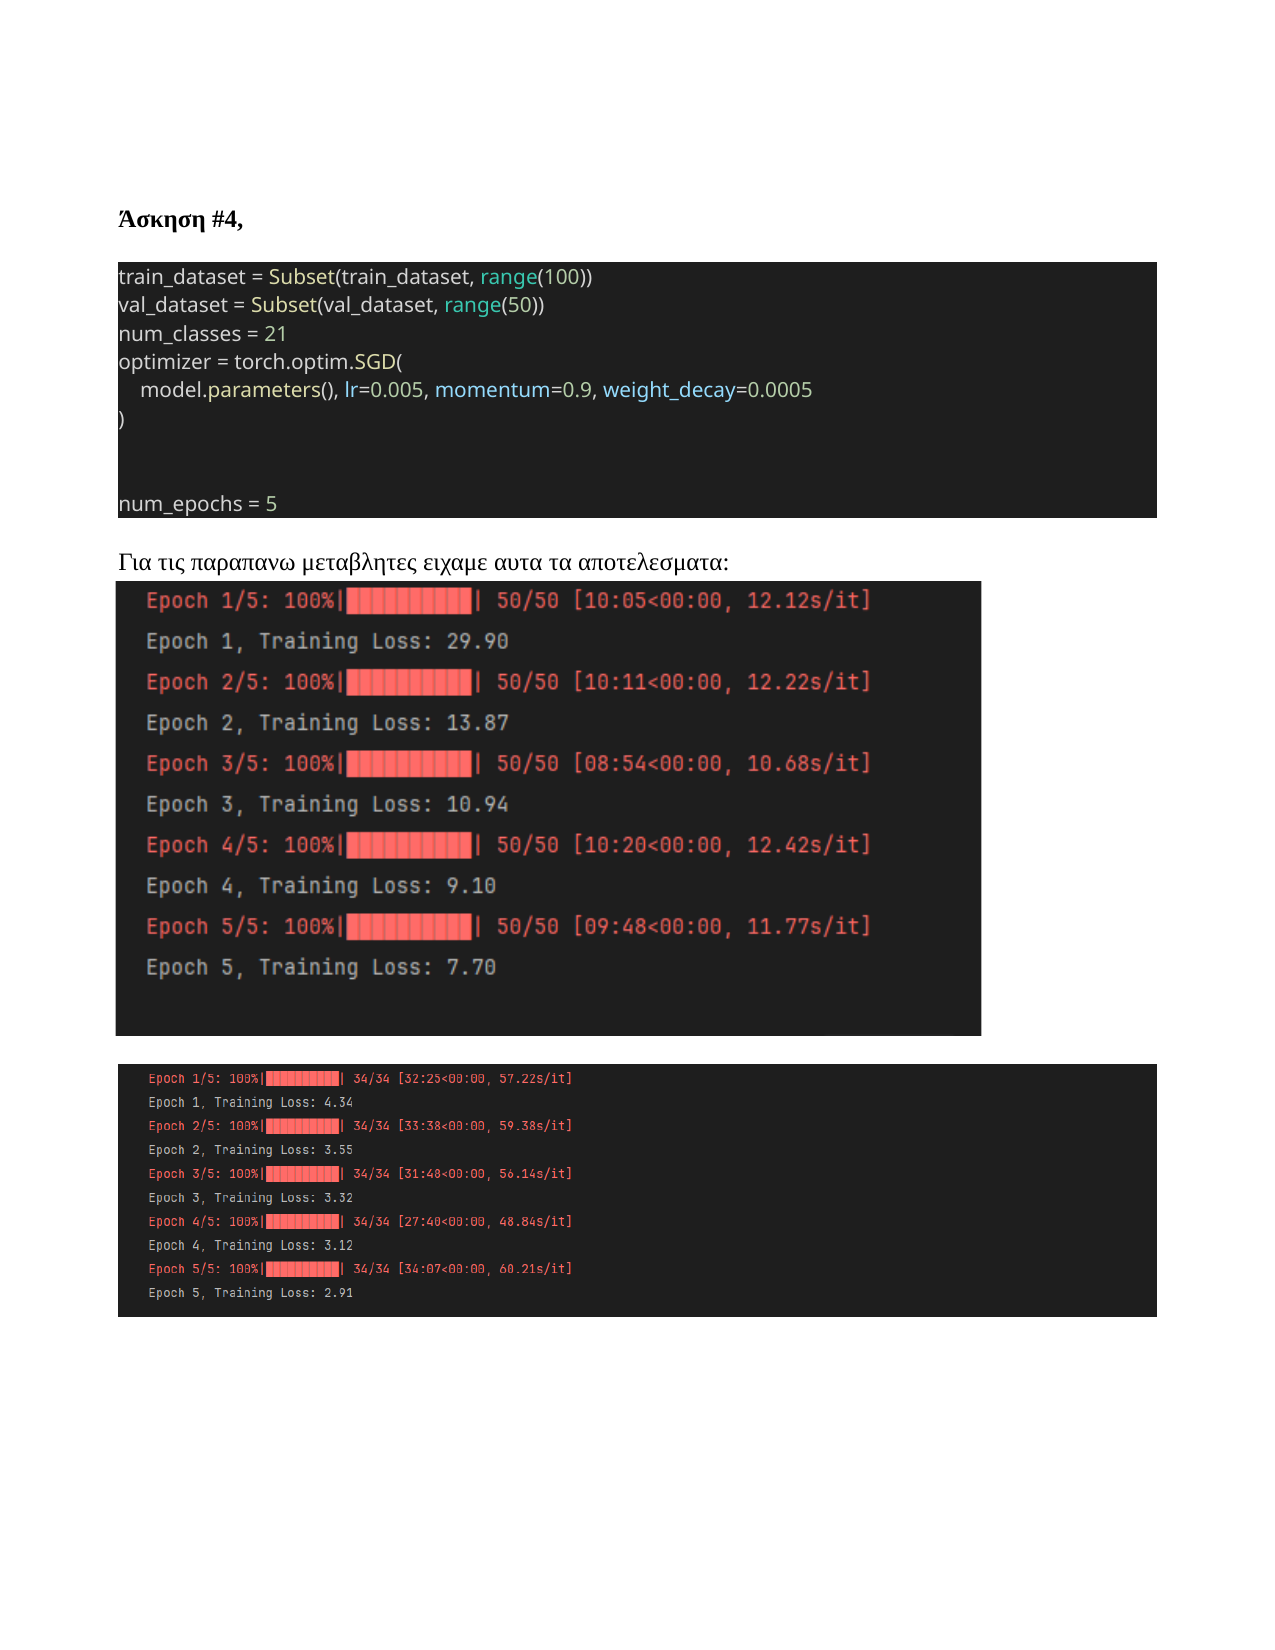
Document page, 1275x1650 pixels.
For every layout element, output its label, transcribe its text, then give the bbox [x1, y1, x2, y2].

text train_dataset = Subset(train_dataset, range(100)) val_dataset = Subset(val_dataset, range(50)) [118, 262, 1157, 319]
text Για τις παραπανω μεταβλητες ειχαμε αυτα τα αποτελεσματα: [118, 547, 1157, 575]
text optimizer = torch.optim.SGD( model.parameters(), lr=0.005, momentum=0.9, weight_decay=0.0005 ) num_epochs = 5 [118, 347, 1157, 518]
text num_classes = 21 [118, 319, 1157, 347]
text Άσκηση #4, [118, 204, 1157, 233]
picture [118, 1064, 1157, 1317]
picture [115, 581, 982, 1036]
